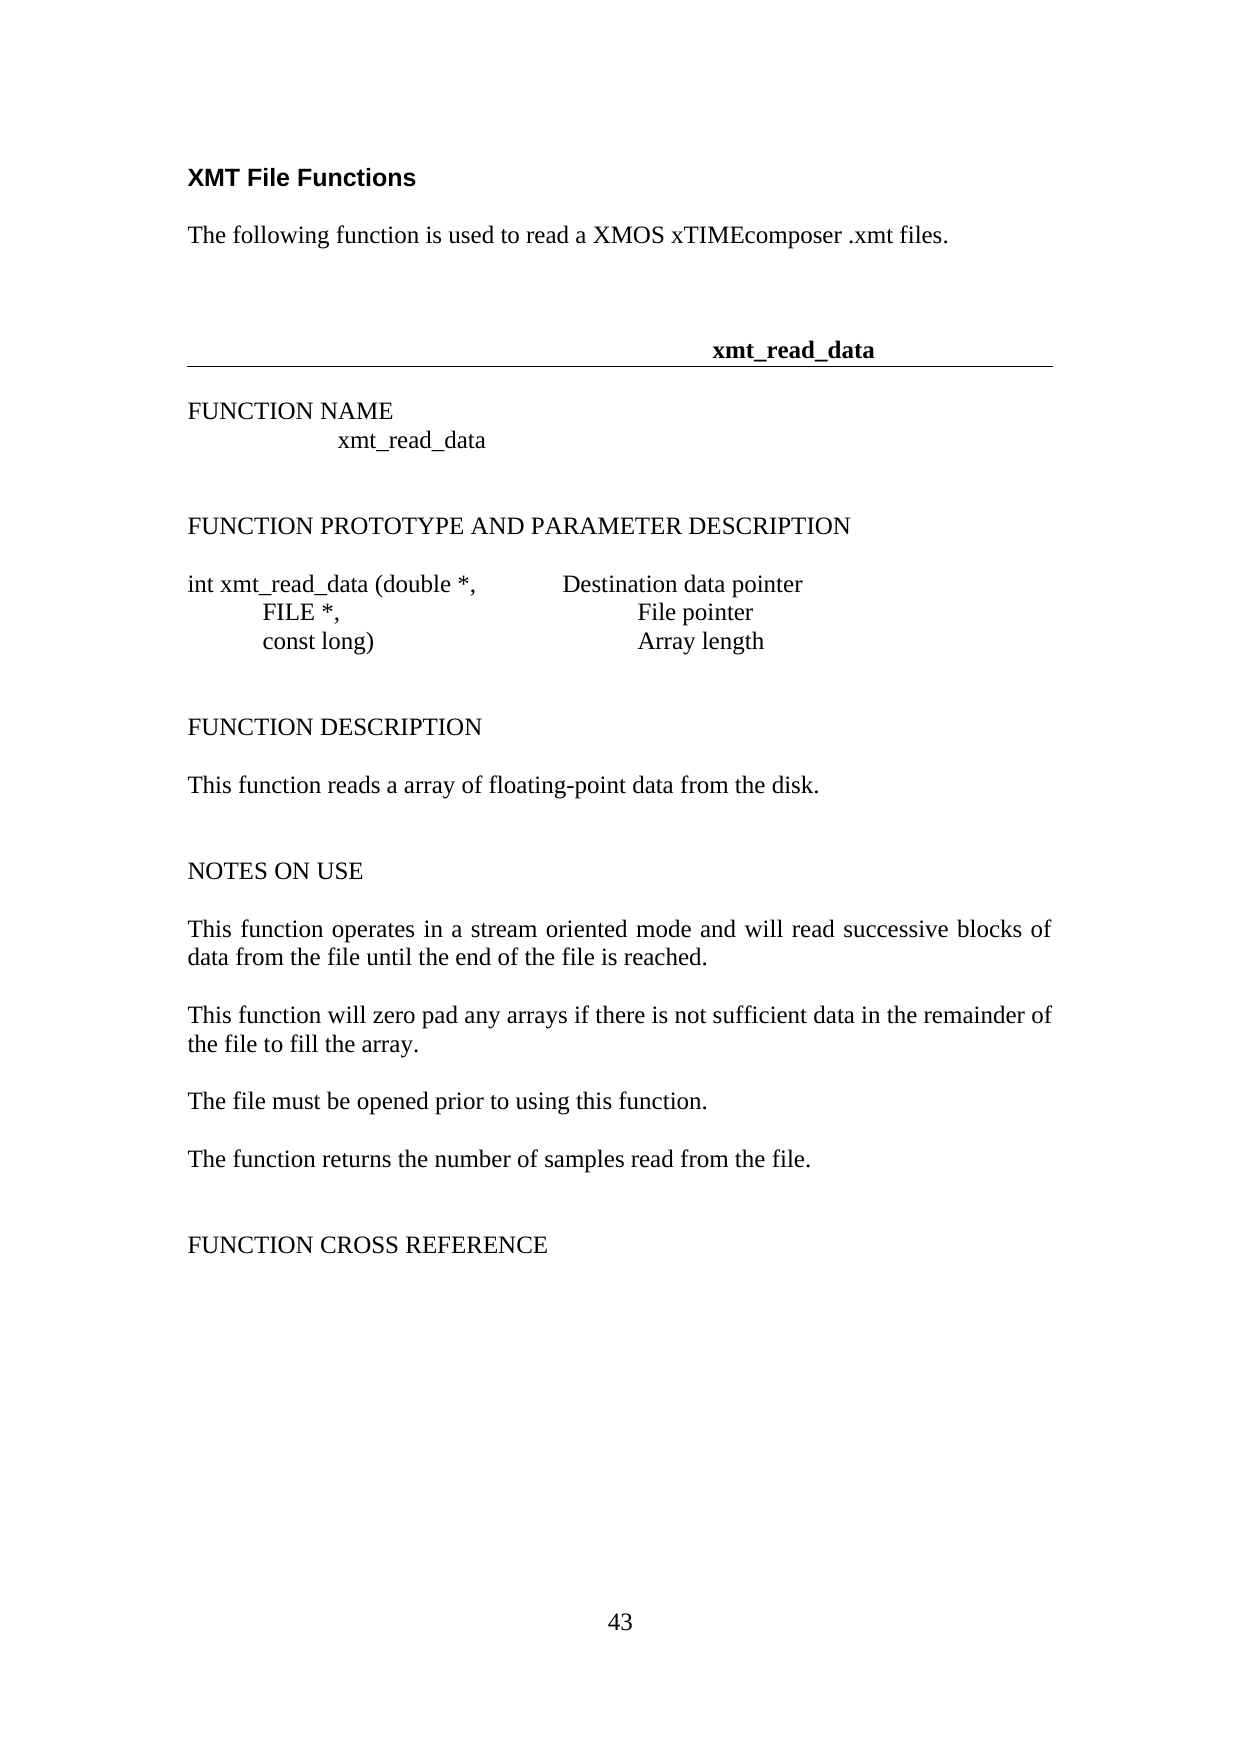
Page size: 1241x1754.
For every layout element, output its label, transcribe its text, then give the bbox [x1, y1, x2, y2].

text This function operates in a stream oriented mode and will read successive blocks of data from the file until the end of the file is reached. [187, 914, 1053, 971]
text FILE *, File pointer [187, 597, 1053, 626]
text The function returns the number of samples read from the file. [187, 1144, 1053, 1172]
text xmt_read_data [187, 425, 1053, 454]
subtitle XMT File Functions [187, 162, 1053, 191]
text FUNCTION NAME [187, 396, 1053, 425]
subtitle xmt_read_data [187, 335, 1053, 366]
text FUNCTION DESCRIPTION [187, 712, 1053, 741]
text The file must be opened prior to using this function. [187, 1086, 1053, 1115]
text int xmt_read_data (double *, Destination data pointer [187, 569, 1053, 597]
text FUNCTION CROSS REFERENCE [187, 1230, 1053, 1259]
text The following function is used to read a XMOS xTIMEcomposer .xmt files. [187, 220, 1053, 249]
text FUNCTION PROTOTYPE AND PARAMETER DESCRIPTION [187, 511, 1053, 540]
text This function reads a array of floating-point data from the disk. [187, 770, 1053, 799]
text const long) Array length [187, 626, 1053, 655]
text NOTES ON USE [187, 856, 1053, 885]
text This function will zero pad any arrays if there is not sufficient data in the remainder of the file to fill the array. [187, 1000, 1053, 1057]
